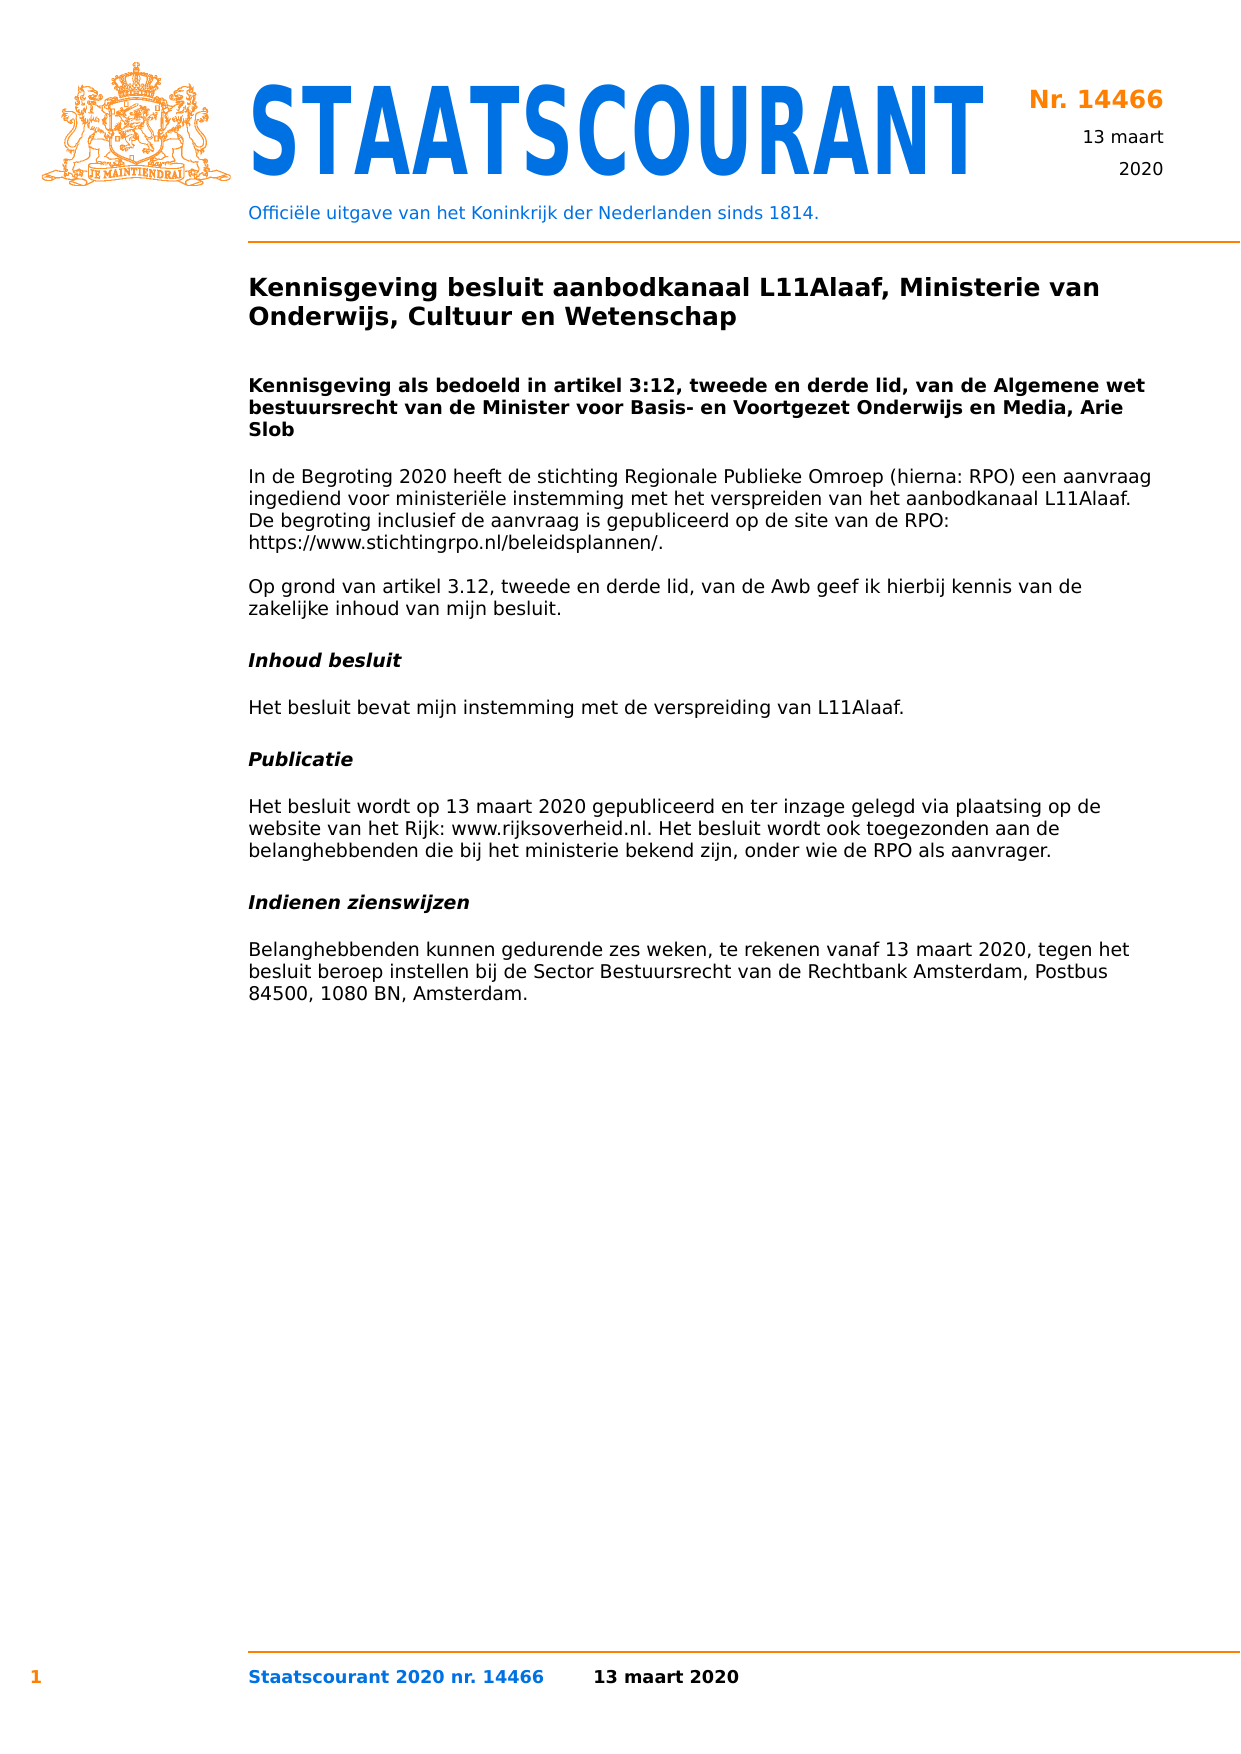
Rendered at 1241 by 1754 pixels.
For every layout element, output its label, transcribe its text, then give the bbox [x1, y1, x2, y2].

subtitle Inhoud besluit [248, 650, 1163, 672]
table_header STAATSCOURANT [248, 62, 998, 203]
table_cell 2020 [998, 153, 1240, 203]
text Belanghebbenden kunnen gedurende zes weken, te rekenen vanaf 13 maart 2020, tegen het besluit beroep instellen bij de Sector Bestuursrecht van de Rechtbank Amsterdam, Postbus 84500, 1080 BN, Amsterdam. [248, 939, 1163, 1004]
subtitle Kennisgeving besluit aanbodkanaal L11Alaaf, Ministerie van Onderwijs, Cultuur en Wetenschap [248, 273, 1163, 331]
table_cell 13 maart [998, 121, 1240, 153]
text Op grond van artikel 3.12, tweede en derde lid, van de Awb geef ik hierbij kennis van de zakelijke inhoud van mijn besluit. [248, 576, 1163, 620]
subtitle Kennisgeving als bedoeld in artikel 3:12, tweede en derde lid, van de Algemene wet bestuursrecht van de Minister voor Basis- en Voortgezet Onderwijs en Media, Arie Slob [248, 375, 1163, 441]
text Het besluit wordt op 13 maart 2020 gepubliceerd en ter inzage gelegd via plaatsing op de website van het Rijk: www.rijksoverheid.nl. Het besluit wordt ook toegezonden aan de belanghebbenden die bij het ministerie bekend zijn, onder wie de RPO als aanvrager. [248, 796, 1163, 862]
text Het besluit bevat mijn instemming met de verspreiding van L11Alaaf. [248, 697, 1163, 719]
subtitle Publicatie [248, 749, 1163, 771]
picture [41, 62, 231, 186]
table_header [25, 62, 248, 241]
table_cell Officiële uitgave van het Koninkrijk der Nederlanden sinds 1814. [248, 203, 1240, 241]
text In de Begroting 2020 heeft de stichting Regionale Publieke Omroep (hierna: RPO) een aanvraag ingediend voor ministeriële instemming met het verspreiden van het aanbodkanaal L11Alaaf. De begroting inclusief de aanvraag is gepubliceerd op de site van de RPO: https://www.stichtingrpo.nl/beleidsplannen/. [248, 466, 1163, 554]
table_header Nr. 14466 [998, 62, 1240, 121]
subtitle Indienen zienswijzen [248, 892, 1163, 914]
